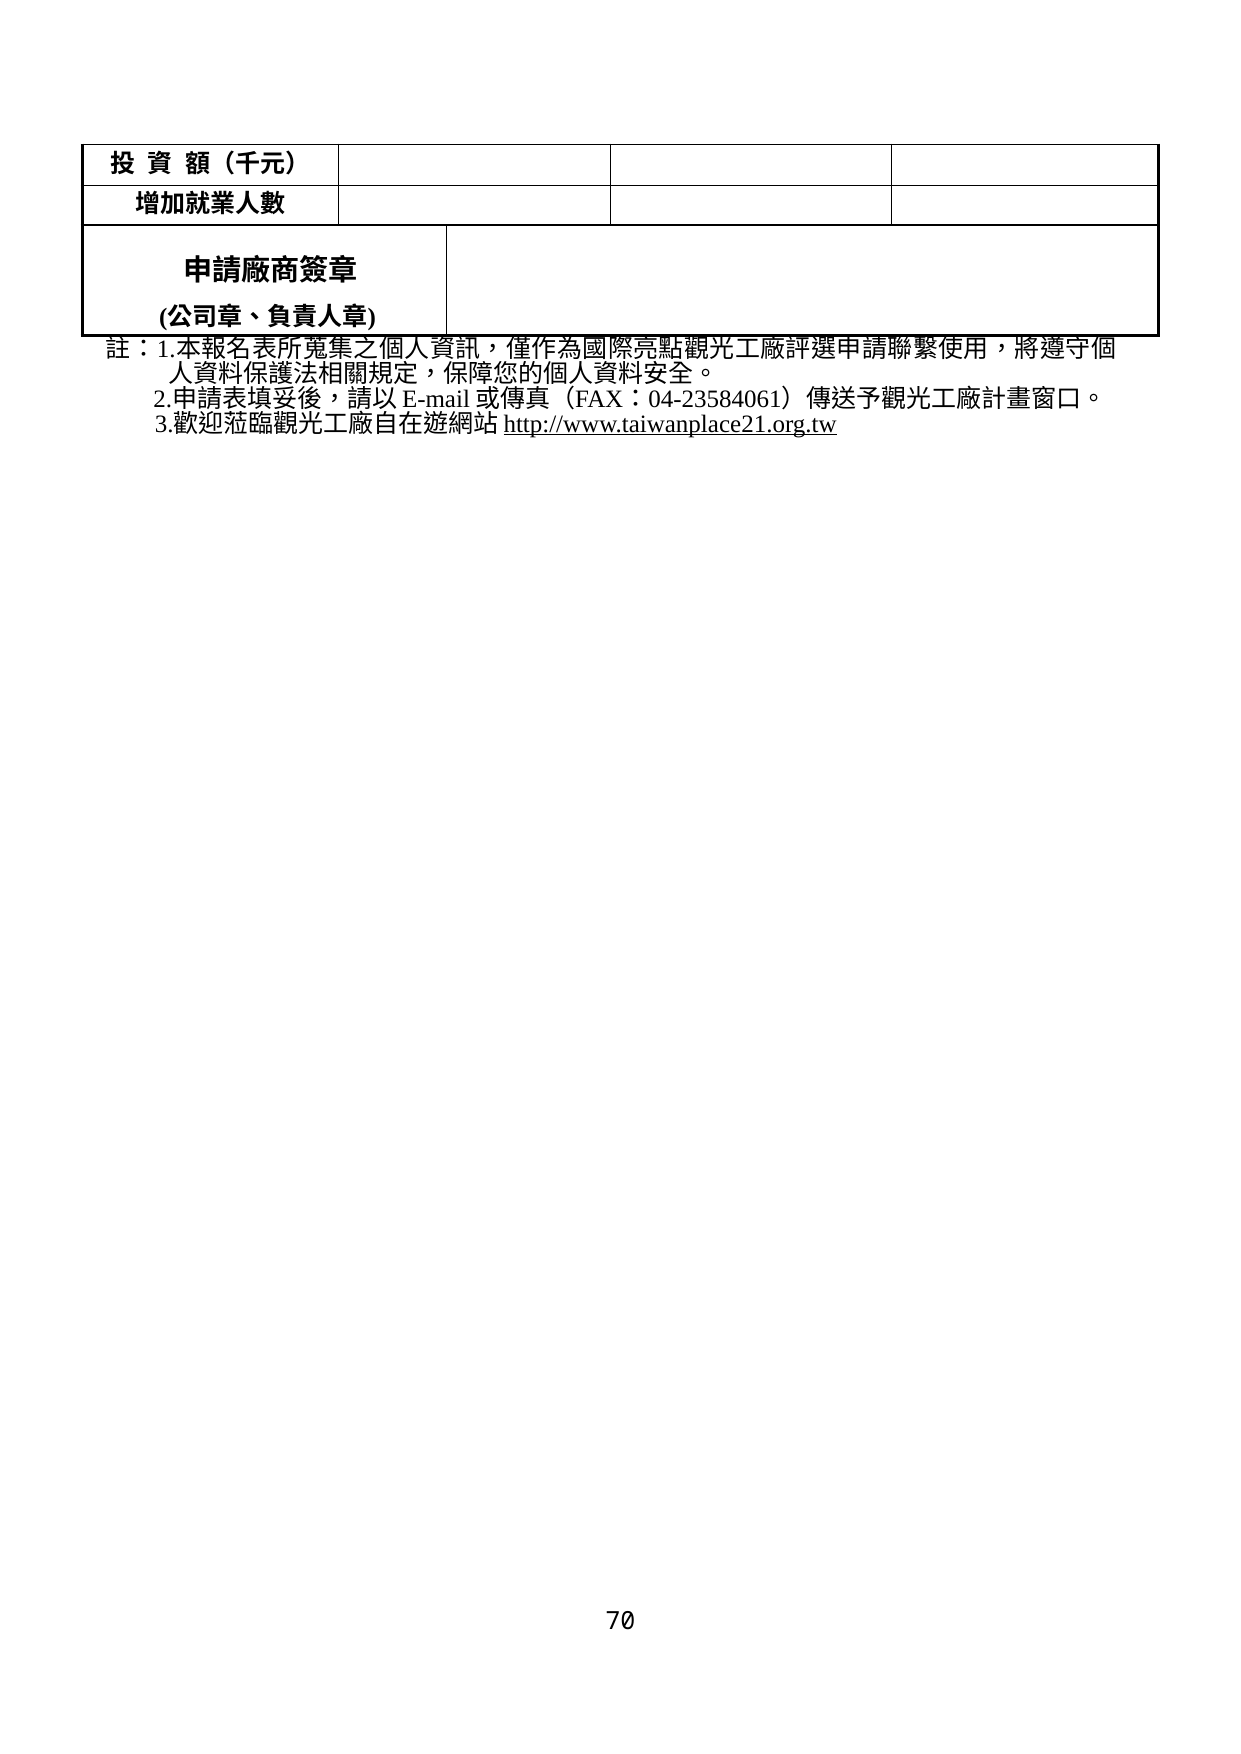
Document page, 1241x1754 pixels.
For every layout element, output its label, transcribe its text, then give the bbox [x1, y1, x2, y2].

table_cell 投 資 額（千元） [84, 145, 338, 185]
table_cell [611, 145, 891, 185]
table_cell 增加就業人數 [84, 186, 338, 224]
text 註：1.本報名表所蒐集之個人資訊，僅作為國際亮點觀光工廠評選申請聯繫使用，將遵守個人資料保護法相關規定，保障您的個人資料安全。 [106, 337, 1119, 387]
table_cell 申請廠商簽章 (公司章、負責人章) [84, 226, 446, 334]
table_cell [447, 226, 1157, 334]
table_cell [611, 186, 891, 224]
text 3.歡迎蒞臨觀光工廠自在遊網站http://www.taiwanplace21.org.tw [154, 412, 1179, 437]
table_cell [892, 145, 1157, 185]
table_cell [339, 186, 610, 224]
table_cell [892, 186, 1157, 224]
text 2.申請表填妥後，請以E-mail或傳真（FAX：04-23584061）傳送予觀光工廠計畫窗口。 [153, 387, 1179, 412]
table_cell [339, 145, 610, 185]
